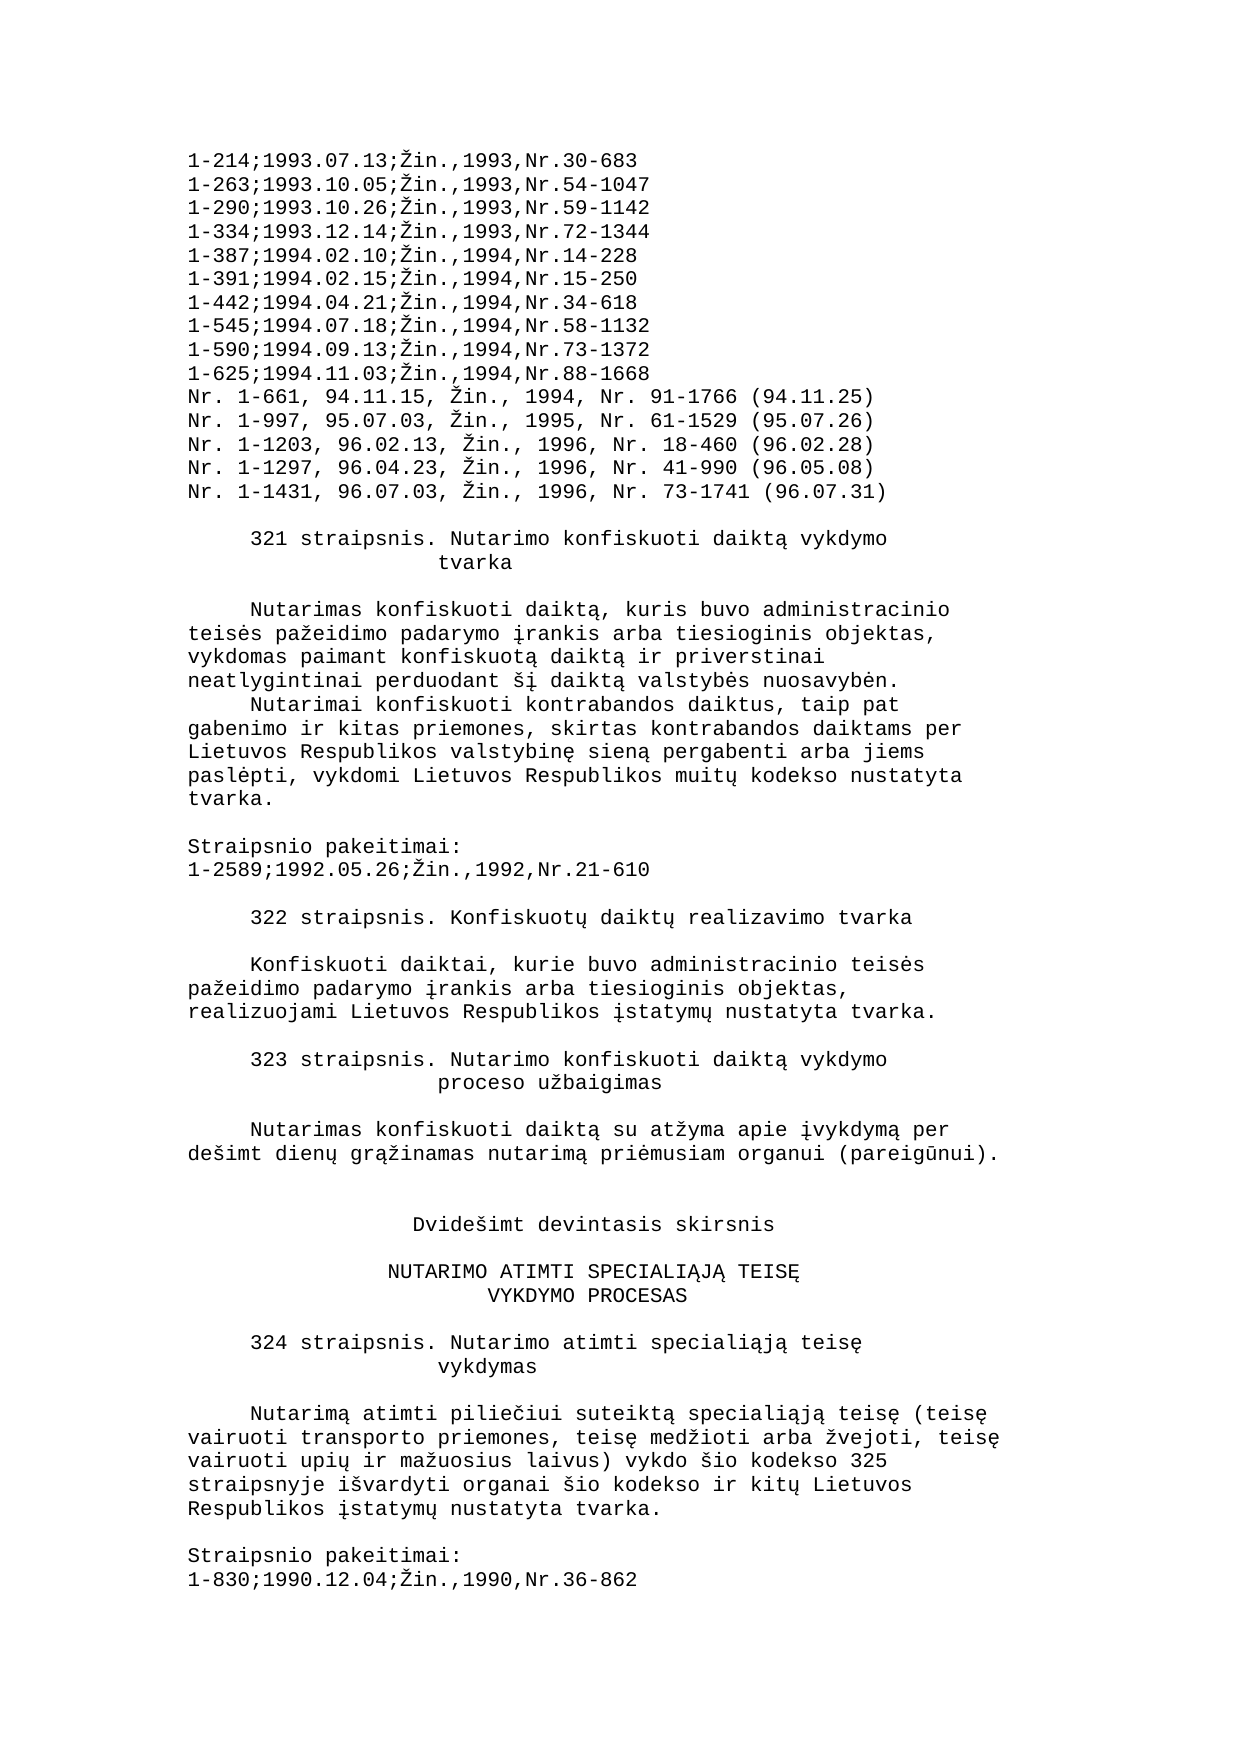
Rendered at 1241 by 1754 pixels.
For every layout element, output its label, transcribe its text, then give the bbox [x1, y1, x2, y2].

text gabenimo ir kitas priemones, skirtas kontrabandos daiktams per [187, 717, 1053, 741]
text Nr. 1-997, 95.07.03, Žin., 1995, Nr. 61-1529 (95.07.26) [187, 410, 1053, 434]
text pažeidimo padarymo įrankis arba tiesioginis objektas, [187, 978, 1053, 1001]
text proceso užbaigimas [187, 1072, 1053, 1096]
text paslėpti, vykdomi Lietuvos Respublikos muitų kodekso nustatyta [187, 765, 1053, 788]
text Nutarimas konfiskuoti daiktą, kuris buvo administracinio [187, 599, 1053, 623]
text Nutarimas konfiskuoti daiktą su atžyma apie įvykdymą per [187, 1119, 1053, 1143]
text Respublikos įstatymų nustatyta tvarka. [187, 1498, 1053, 1521]
text 1-387;1994.02.10;Žin.,1994,Nr.14-228 [187, 244, 1053, 268]
text Straipsnio pakeitimai: [187, 1545, 1053, 1569]
text dešimt dienų grąžinamas nutarimą priėmusiam organui (pareigūnui). [187, 1143, 1053, 1167]
text Nutarimą atimti piliečiui suteiktą specialiąją teisę (teisę [187, 1403, 1053, 1427]
text 1-214;1993.07.13;Žin.,1993,Nr.30-683 [187, 150, 1053, 174]
text realizuojami Lietuvos Respublikos įstatymų nustatyta tvarka. [187, 1001, 1053, 1025]
text straipsnyje išvardyti organai šio kodekso ir kitų Lietuvos [187, 1474, 1053, 1498]
text 1-334;1993.12.14;Žin.,1993,Nr.72-1344 [187, 221, 1053, 244]
text 1-290;1993.10.26;Žin.,1993,Nr.59-1142 [187, 197, 1053, 221]
text vairuoti transporto priemones, teisę medžioti arba žvejoti, teisę [187, 1427, 1053, 1451]
text vairuoti upių ir mažuosius laivus) vykdo šio kodekso 325 [187, 1451, 1053, 1474]
text 323 straipsnis. Nutarimo konfiskuoti daiktą vykdymo [187, 1048, 1053, 1072]
text 1-263;1993.10.05;Žin.,1993,Nr.54-1047 [187, 174, 1053, 197]
text Nr. 1-1297, 96.04.23, Žin., 1996, Nr. 41-990 (96.05.08) [187, 457, 1053, 481]
text Nr. 1-1431, 96.07.03, Žin., 1996, Nr. 73-1741 (96.07.31) [187, 481, 1053, 505]
text 1-2589;1992.05.26;Žin.,1992,Nr.21-610 [187, 859, 1053, 883]
text vykdomas paimant konfiskuotą daiktą ir priverstinai [187, 647, 1053, 670]
text 322 straipsnis. Konfiskuotų daiktų realizavimo tvarka [187, 907, 1053, 930]
text 1-625;1994.11.03;Žin.,1994,Nr.88-1668 [187, 363, 1053, 386]
text NUTARIMO ATIMTI SPECIALIĄJĄ TEISĘ [187, 1261, 1053, 1285]
text tvarka. [187, 788, 1053, 812]
text teisės pažeidimo padarymo įrankis arba tiesioginis objektas, [187, 623, 1053, 647]
text Nr. 1-1203, 96.02.13, Žin., 1996, Nr. 18-460 (96.02.28) [187, 434, 1053, 457]
text 1-590;1994.09.13;Žin.,1994,Nr.73-1372 [187, 339, 1053, 363]
text VYKDYMO PROCESAS [187, 1285, 1053, 1309]
text 1-545;1994.07.18;Žin.,1994,Nr.58-1132 [187, 316, 1053, 339]
text Straipsnio pakeitimai: [187, 836, 1053, 859]
text 1-391;1994.02.15;Žin.,1994,Nr.15-250 [187, 268, 1053, 292]
text 321 straipsnis. Nutarimo konfiskuoti daiktą vykdymo [187, 528, 1053, 552]
text Lietuvos Respublikos valstybinę sieną pergabenti arba jiems [187, 741, 1053, 765]
text 1-830;1990.12.04;Žin.,1990,Nr.36-862 [187, 1569, 1053, 1592]
text Dvidešimt devintasis skirsnis [187, 1214, 1053, 1238]
text vykdymas [187, 1356, 1053, 1379]
text 1-442;1994.04.21;Žin.,1994,Nr.34-618 [187, 292, 1053, 316]
text 324 straipsnis. Nutarimo atimti specialiąją teisę [187, 1332, 1053, 1356]
text Nr. 1-661, 94.11.15, Žin., 1994, Nr. 91-1766 (94.11.25) [187, 386, 1053, 410]
text neatlygintinai perduodant šį daiktą valstybės nuosavybėn. [187, 670, 1053, 694]
text Nutarimai konfiskuoti kontrabandos daiktus, taip pat [187, 694, 1053, 717]
text Konfiskuoti daiktai, kurie buvo administracinio teisės [187, 954, 1053, 978]
text tvarka [187, 552, 1053, 576]
